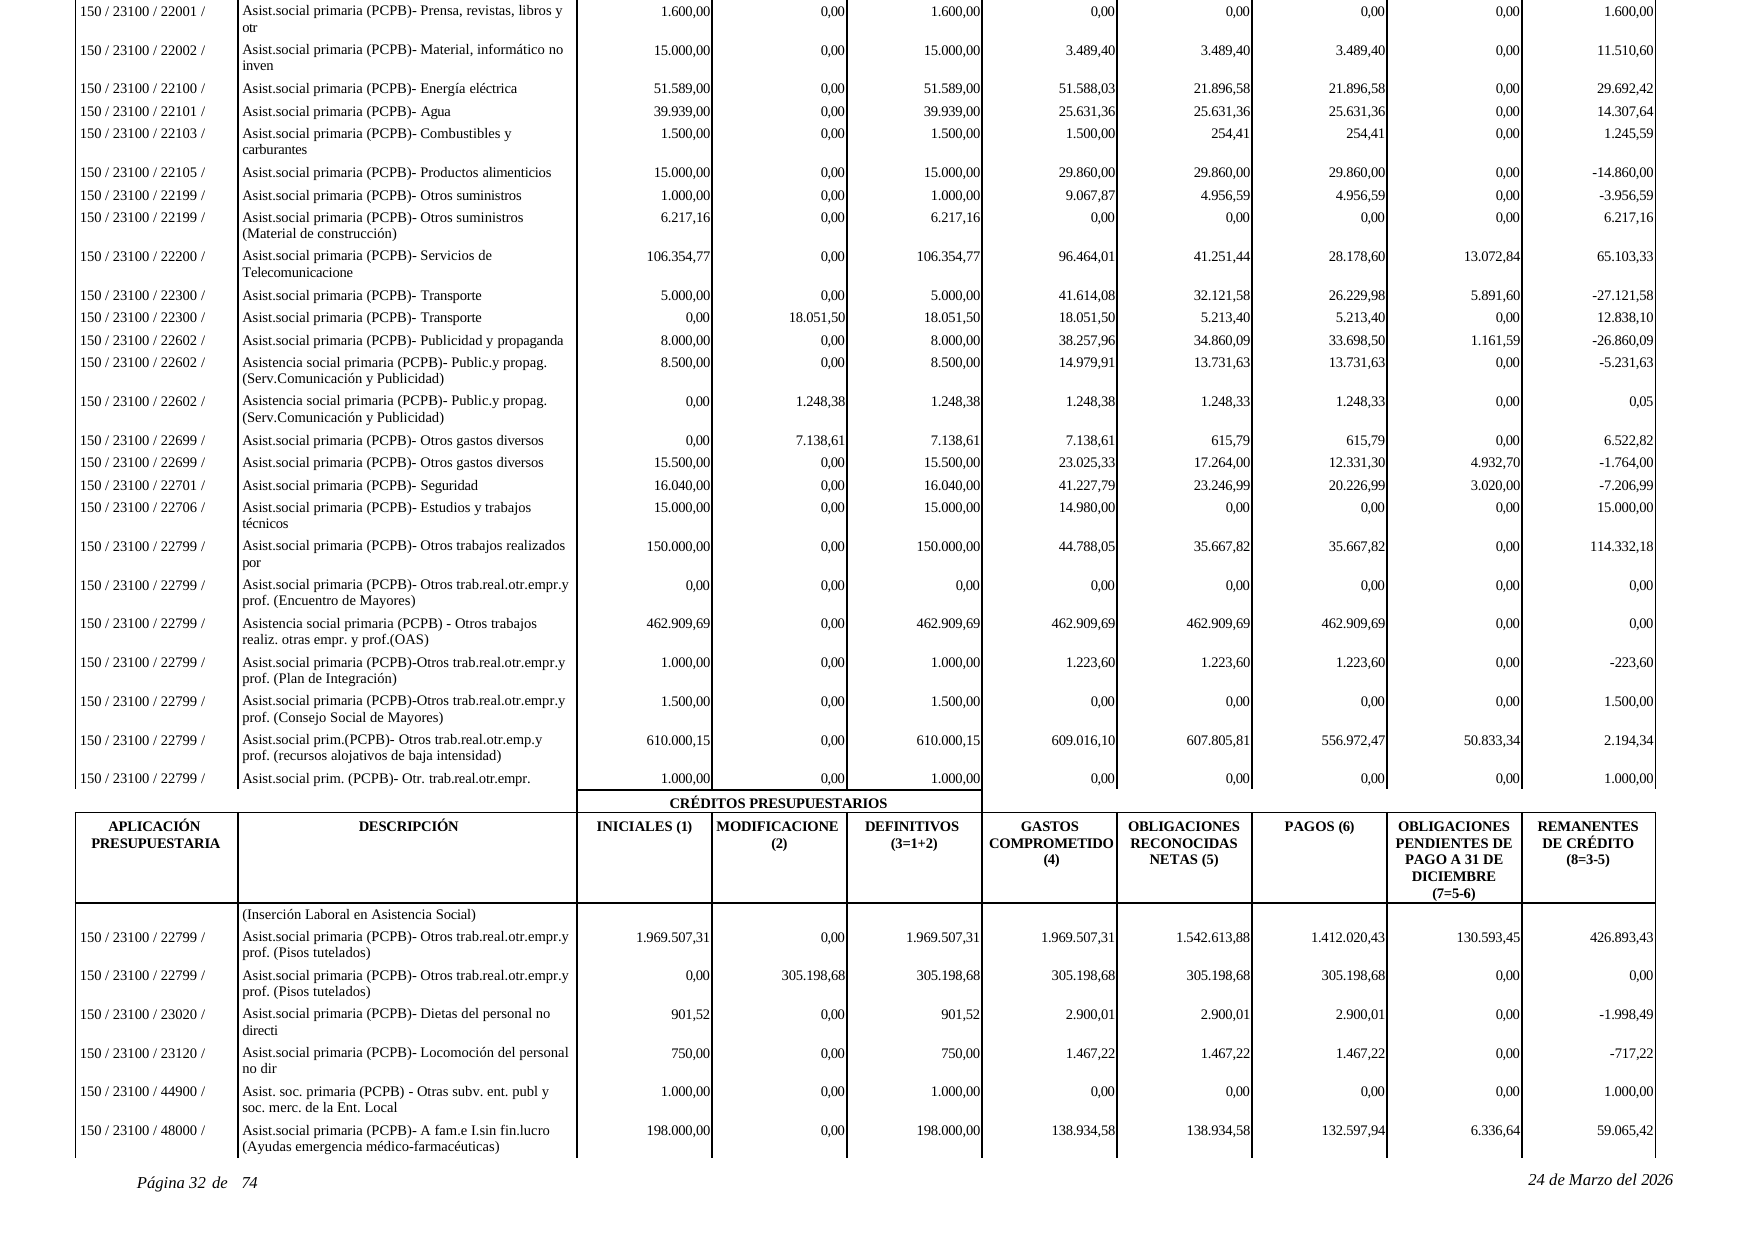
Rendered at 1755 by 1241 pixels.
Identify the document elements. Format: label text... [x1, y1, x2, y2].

table_cell 106.354,77 [578, 245, 711, 284]
table_cell 0,00 [1253, 0, 1386, 39]
table_cell 0,00 [1388, 39, 1521, 77]
table_cell 3.489,40 [983, 39, 1116, 77]
table_cell 0,00 [713, 613, 846, 651]
table_cell 0,00 [1253, 1081, 1386, 1119]
table_cell 150 / 23100 / 22701 / [76, 474, 237, 496]
table_cell 150 / 23100 / 22002 / [76, 39, 237, 77]
table_cell 150 / 23100 / 22100 / [76, 78, 237, 100]
table_cell 150 / 23100 / 22103 / [76, 123, 237, 161]
table_cell 1.223,60 [983, 651, 1116, 690]
table_cell 150 / 23100 / 22799 / [76, 690, 237, 729]
table_cell 0,00 [1118, 690, 1251, 729]
table_cell 462.909,69 [578, 613, 711, 651]
table_cell 0,05 [1523, 390, 1655, 429]
table_cell 0,00 [713, 1003, 846, 1042]
table_cell 18.051,50 [983, 306, 1116, 329]
table_cell 0,00 [1523, 965, 1655, 1003]
table_cell 6.217,16 [848, 206, 981, 245]
table_cell Asist.social primaria (PCPB)- Otros gastos diversos [239, 429, 576, 451]
table_cell 305.198,68 [713, 965, 846, 1003]
table_cell 12.331,30 [1253, 451, 1386, 474]
table_cell 610.000,15 [848, 729, 981, 767]
table_cell 21.896,58 [1253, 78, 1386, 100]
table_cell 0,00 [848, 574, 981, 612]
table_cell 0,00 [1388, 123, 1521, 161]
table_cell 1.000,00 [578, 184, 711, 206]
table_cell 462.909,69 [1253, 613, 1386, 651]
table_cell 41.614,08 [983, 284, 1116, 306]
table_cell 0,00 [713, 690, 846, 729]
table_cell 1.000,00 [578, 1081, 711, 1119]
table_cell 38.257,96 [983, 329, 1116, 351]
table_cell 0,00 [578, 965, 711, 1003]
table_cell 198.000,00 [848, 1120, 981, 1158]
table_cell 0,00 [713, 496, 846, 535]
table_cell 0,00 [1388, 768, 1521, 789]
table_cell 0,00 [713, 78, 846, 100]
table_cell 462.909,69 [848, 613, 981, 651]
table_cell 1.248,38 [713, 390, 846, 429]
table_cell 150 / 23100 / 22300 / [76, 284, 237, 306]
table_cell -7.206,99 [1523, 474, 1655, 496]
table_cell 609.016,10 [983, 729, 1116, 767]
table_cell 1.248,33 [1118, 390, 1251, 429]
table_cell 39.939,00 [578, 100, 711, 122]
table_cell 0,00 [713, 451, 846, 474]
table_cell 0,00 [713, 574, 846, 612]
table_cell 1.969.507,31 [848, 925, 981, 964]
table_cell Asist.social primaria (PCPB)- Otros gastos diversos [239, 451, 576, 474]
table_cell 0,00 [1388, 1003, 1521, 1042]
table_cell 150.000,00 [578, 535, 711, 574]
table_cell 29.692,42 [1523, 78, 1655, 100]
table_cell 0,00 [1388, 690, 1521, 729]
table_cell 0,00 [713, 245, 846, 284]
table_cell 13.731,63 [1118, 351, 1251, 390]
table_cell 0,00 [713, 206, 846, 245]
table_cell PAGOS (6) [1253, 813, 1386, 902]
table_cell 1.467,22 [1118, 1042, 1251, 1081]
table_cell 150 / 23100 / 22001 / [76, 0, 237, 39]
table_cell 41.227,79 [983, 474, 1116, 496]
table_cell 0,00 [578, 390, 711, 429]
table_cell 305.198,68 [983, 965, 1116, 1003]
table_cell 0,00 [1388, 574, 1521, 612]
table_cell 0,00 [1388, 496, 1521, 535]
table_cell 1.245,59 [1523, 123, 1655, 161]
table_cell 0,00 [1253, 690, 1386, 729]
table_cell [1253, 904, 1386, 925]
table_cell 150 / 23100 / 23020 / [76, 1003, 237, 1042]
table_cell 8.500,00 [848, 351, 981, 390]
table_cell 750,00 [578, 1042, 711, 1081]
table_cell 20.226,99 [1253, 474, 1386, 496]
table_cell 5.000,00 [578, 284, 711, 306]
table_cell 29.860,00 [1118, 161, 1251, 184]
table_cell Asist.social primaria (PCPB)- Agua [239, 100, 576, 122]
table_cell -1.998,49 [1523, 1003, 1655, 1042]
table_cell Asist.social primaria (PCPB)-Otros trab.real.otr.empr.y prof. (Plan de Integración) [239, 651, 576, 690]
table_cell 0,00 [1118, 0, 1251, 39]
table_cell Asist.social primaria (PCPB)- Otros trab.real.otr.empr.y prof. (Pisos tutelados) [239, 965, 576, 1003]
table_cell 1.600,00 [848, 0, 981, 39]
table_cell Asist.social primaria (PCPB)- Prensa, revistas, libros y otr [239, 0, 576, 39]
table_cell 615,79 [1253, 429, 1386, 451]
table_cell 25.631,36 [1253, 100, 1386, 122]
table_cell 1.248,38 [983, 390, 1116, 429]
table_cell 150 / 23100 / 22200 / [76, 245, 237, 284]
table_cell 50.833,34 [1388, 729, 1521, 767]
table_cell 1.467,22 [983, 1042, 1116, 1081]
table_cell 150 / 23100 / 22799 / [76, 768, 237, 789]
table_cell 5.891,60 [1388, 284, 1521, 306]
table_cell Asist.social primaria (PCPB)- Locomoción del personal no dir [239, 1042, 576, 1081]
table_cell Asist.social prim. (PCPB)- Otr. trab.real.otr.empr. [239, 768, 576, 789]
table_cell 305.198,68 [1253, 965, 1386, 1003]
table_cell 150 / 23100 / 22799 / [76, 574, 237, 612]
table_cell 2.194,34 [1523, 729, 1655, 767]
table_cell 7.138,61 [848, 429, 981, 451]
table_cell 0,00 [1523, 613, 1655, 651]
table_cell 8.000,00 [848, 329, 981, 351]
table_cell 16.040,00 [578, 474, 711, 496]
table_cell 1.000,00 [578, 768, 711, 789]
table_cell 254,41 [1253, 123, 1386, 161]
table_cell 12.838,10 [1523, 306, 1655, 329]
table_cell 6.217,16 [578, 206, 711, 245]
table_cell Asist.social primaria (PCPB)- Otros trab.real.otr.empr.y prof. (Pisos tutelados) [239, 925, 576, 964]
table_cell 0,00 [983, 768, 1116, 789]
table_cell 23.025,33 [983, 451, 1116, 474]
table_cell 1.969.507,31 [578, 925, 711, 964]
table_cell 750,00 [848, 1042, 981, 1081]
table_cell -717,22 [1523, 1042, 1655, 1081]
table_cell 150 / 23100 / 22799 / [76, 651, 237, 690]
table_cell 0,00 [713, 100, 846, 122]
table_cell 1.500,00 [578, 690, 711, 729]
table_cell 0,00 [713, 535, 846, 574]
table_cell 17.264,00 [1118, 451, 1251, 474]
table_cell 0,00 [1388, 100, 1521, 122]
table_cell Asist.social primaria (PCPB)- Publicidad y propaganda [239, 329, 576, 351]
table_cell 15.000,00 [848, 39, 981, 77]
table_cell 0,00 [713, 184, 846, 206]
table_cell 1.000,00 [848, 768, 981, 789]
table_cell Asist.social primaria (PCPB)-Otros trab.real.otr.empr.y prof. (Consejo Social de Mayores) [239, 690, 576, 729]
table_cell 150 / 23100 / 44900 / [76, 1081, 237, 1119]
table_cell 15.000,00 [848, 496, 981, 535]
table_cell Asist.social primaria (PCPB)- Otros suministros [239, 184, 576, 206]
table_header CRÉDITOS PRESUPUESTARIOS [578, 791, 981, 812]
table_cell 13.731,63 [1253, 351, 1386, 390]
table_cell 150 / 23100 / 22706 / [76, 496, 237, 535]
table_cell [578, 904, 711, 925]
table_cell Asist.social primaria (PCPB)- Transporte [239, 306, 576, 329]
table_cell 607.805,81 [1118, 729, 1251, 767]
table_cell 6.522,82 [1523, 429, 1655, 451]
table_cell Asist.social primaria (PCPB)- Otros suministros (Material de construcción) [239, 206, 576, 245]
table_cell 0,00 [1388, 0, 1521, 39]
table_cell -26.860,09 [1523, 329, 1655, 351]
table_cell [983, 904, 1116, 925]
table_cell 15.000,00 [1523, 496, 1655, 535]
table_cell 132.597,94 [1253, 1120, 1386, 1158]
table_cell 0,00 [578, 429, 711, 451]
table_cell 0,00 [1118, 574, 1251, 612]
table_cell 15.500,00 [848, 451, 981, 474]
table_cell 1.223,60 [1118, 651, 1251, 690]
table_cell 14.980,00 [983, 496, 1116, 535]
table_cell 0,00 [713, 39, 846, 77]
table_cell 25.631,36 [1118, 100, 1251, 122]
table_cell 8.000,00 [578, 329, 711, 351]
table_cell -223,60 [1523, 651, 1655, 690]
table_cell 150 / 23100 / 22199 / [76, 184, 237, 206]
table_cell 0,00 [1388, 965, 1521, 1003]
table_cell 615,79 [1118, 429, 1251, 451]
table_cell 0,00 [713, 1081, 846, 1119]
table_cell INICIALES (1) [578, 813, 711, 902]
table_cell 0,00 [713, 351, 846, 390]
table_cell 34.860,09 [1118, 329, 1251, 351]
table_cell 150 / 23100 / 22300 / [76, 306, 237, 329]
table_cell 0,00 [1388, 184, 1521, 206]
table_cell 901,52 [578, 1003, 711, 1042]
table_cell APLICACIÓN PRESUPUESTARIA [76, 813, 237, 902]
table_cell Asist.social primaria (PCPB)- Combustibles y carburantes [239, 123, 576, 161]
table_cell 0,00 [1388, 78, 1521, 100]
table_cell [848, 904, 981, 925]
table_cell 7.138,61 [983, 429, 1116, 451]
table_cell 96.464,01 [983, 245, 1116, 284]
table_cell 0,00 [1253, 574, 1386, 612]
table_cell 0,00 [1253, 206, 1386, 245]
table_cell 2.900,01 [1118, 1003, 1251, 1042]
table_cell 150 / 23100 / 22799 / [76, 965, 237, 1003]
table_cell 150 / 23100 / 23120 / [76, 1042, 237, 1081]
table_cell 426.893,43 [1523, 925, 1655, 964]
table_cell 150 / 23100 / 22602 / [76, 390, 237, 429]
table_cell 23.246,99 [1118, 474, 1251, 496]
table_cell (Inserción Laboral en Asistencia Social) [239, 904, 576, 925]
table_cell 35.667,82 [1118, 535, 1251, 574]
table_cell 33.698,50 [1253, 329, 1386, 351]
table_cell 4.956,59 [1253, 184, 1386, 206]
table_cell 150 / 23100 / 22199 / [76, 206, 237, 245]
table_cell 51.589,00 [848, 78, 981, 100]
table_cell 1.500,00 [578, 123, 711, 161]
table_cell 29.860,00 [983, 161, 1116, 184]
table_cell 15.000,00 [578, 161, 711, 184]
table_cell 0,00 [713, 729, 846, 767]
table_cell 305.198,68 [1118, 965, 1251, 1003]
table_cell DEFINITIVOS (3=1+2) [848, 813, 981, 902]
table_cell 150 / 23100 / 22602 / [76, 351, 237, 390]
table_cell 150 / 23100 / 22602 / [76, 329, 237, 351]
table_cell 4.932,70 [1388, 451, 1521, 474]
table_cell Asist.social primaria (PCPB)- Energía eléctrica [239, 78, 576, 100]
table_cell 14.307,64 [1523, 100, 1655, 122]
table_cell 0,00 [1388, 351, 1521, 390]
table_cell -5.231,63 [1523, 351, 1655, 390]
table_cell 0,00 [713, 1120, 846, 1158]
table_cell [1388, 904, 1521, 925]
table_cell 0,00 [983, 574, 1116, 612]
table_cell 1.248,38 [848, 390, 981, 429]
table_cell 0,00 [1388, 306, 1521, 329]
table_cell Asist.social primaria (PCPB)- Dietas del personal no directi [239, 1003, 576, 1042]
table_cell 462.909,69 [983, 613, 1116, 651]
table_cell 15.000,00 [578, 39, 711, 77]
table_cell 150 / 23100 / 22101 / [76, 100, 237, 122]
table_cell Asist.social primaria (PCPB)- A fam.e I.sin fin.lucro (Ayudas emergencia médico-farmacéuticas) [239, 1120, 576, 1158]
table_cell 13.072,84 [1388, 245, 1521, 284]
table_cell 138.934,58 [983, 1120, 1116, 1158]
table_cell 0,00 [1388, 613, 1521, 651]
table_cell 0,00 [1388, 1081, 1521, 1119]
table_cell 1.500,00 [1523, 690, 1655, 729]
table_cell 0,00 [1388, 206, 1521, 245]
table_cell 2.900,01 [1253, 1003, 1386, 1042]
table_cell 1.412.020,43 [1253, 925, 1386, 964]
table_cell 0,00 [1388, 535, 1521, 574]
table_cell 114.332,18 [1523, 535, 1655, 574]
table_cell 1.161,59 [1388, 329, 1521, 351]
table_cell [76, 904, 237, 925]
table_cell 0,00 [1388, 161, 1521, 184]
table_cell 138.934,58 [1118, 1120, 1251, 1158]
table_cell 15.000,00 [578, 496, 711, 535]
table_cell Asist.social primaria (PCPB)- Servicios de Telecomunicacione [239, 245, 576, 284]
table_cell 1.000,00 [848, 1081, 981, 1119]
table_cell 1.000,00 [1523, 1081, 1655, 1119]
table_cell 462.909,69 [1118, 613, 1251, 651]
table_cell 28.178,60 [1253, 245, 1386, 284]
table_cell 11.510,60 [1523, 39, 1655, 77]
table_cell 0,00 [713, 329, 846, 351]
table_header [75, 789, 576, 812]
table_cell 1.500,00 [983, 123, 1116, 161]
table_cell 0,00 [713, 161, 846, 184]
table_cell OBLIGACIONES PENDIENTES DE PAGO A 31 DE DICIEMBRE (7=5-6) [1388, 813, 1521, 902]
table_cell 26.229,98 [1253, 284, 1386, 306]
table_cell GASTOS COMPROMETIDO (4) [983, 813, 1116, 902]
table_cell Asistencia social primaria (PCPB)- Public.y propag. (Serv.Comunicación y Publicidad) [239, 351, 576, 390]
table_cell REMANENTES DE CRÉDITO (8=3-5) [1523, 813, 1655, 902]
table_cell 0,00 [713, 284, 846, 306]
table_cell 0,00 [713, 768, 846, 789]
table_cell 0,00 [578, 306, 711, 329]
table_cell 0,00 [983, 0, 1116, 39]
table_cell 0,00 [1523, 574, 1655, 612]
table_cell 1.600,00 [1523, 0, 1655, 39]
table_cell 0,00 [1388, 651, 1521, 690]
table_cell 150 / 23100 / 22105 / [76, 161, 237, 184]
table_cell 198.000,00 [578, 1120, 711, 1158]
table_cell Asist.social primaria (PCPB)- Transporte [239, 284, 576, 306]
table_cell 150 / 23100 / 48000 / [76, 1120, 237, 1158]
table_cell 0,00 [713, 123, 846, 161]
table_cell 3.020,00 [1388, 474, 1521, 496]
table_cell -14.860,00 [1523, 161, 1655, 184]
table_cell 21.896,58 [1118, 78, 1251, 100]
table_cell 39.939,00 [848, 100, 981, 122]
table_cell 556.972,47 [1253, 729, 1386, 767]
table_cell 5.000,00 [848, 284, 981, 306]
table_cell 5.213,40 [1118, 306, 1251, 329]
table_cell 1.000,00 [1523, 768, 1655, 789]
table_cell 0,00 [713, 651, 846, 690]
table_cell 150.000,00 [848, 535, 981, 574]
table_cell 25.631,36 [983, 100, 1116, 122]
table_cell 150 / 23100 / 22799 / [76, 729, 237, 767]
table_cell [1118, 904, 1251, 925]
table_cell 3.489,40 [1118, 39, 1251, 77]
table_cell 16.040,00 [848, 474, 981, 496]
table_cell 3.489,40 [1253, 39, 1386, 77]
table_cell 0,00 [1118, 206, 1251, 245]
table_cell 1.600,00 [578, 0, 711, 39]
table_cell 15.500,00 [578, 451, 711, 474]
table_cell 0,00 [983, 1081, 1116, 1119]
table_cell 35.667,82 [1253, 535, 1386, 574]
table_cell 1.000,00 [578, 651, 711, 690]
table_cell Asist.social primaria (PCPB)- Otros trabajos realizados por [239, 535, 576, 574]
table_cell 4.956,59 [1118, 184, 1251, 206]
table_cell 150 / 23100 / 22699 / [76, 429, 237, 451]
table_cell 1.000,00 [848, 184, 981, 206]
table_cell DESCRIPCIÓN [239, 813, 576, 902]
table_cell Asist.social primaria (PCPB)- Material, informático no inven [239, 39, 576, 77]
table_cell 1.500,00 [848, 690, 981, 729]
table_cell -1.764,00 [1523, 451, 1655, 474]
table_cell Asist.social primaria (PCPB)- Estudios y trabajos técnicos [239, 496, 576, 535]
table_cell [1523, 904, 1655, 925]
table_cell 6.217,16 [1523, 206, 1655, 245]
table_cell 0,00 [983, 690, 1116, 729]
table_cell 1.223,60 [1253, 651, 1386, 690]
table_cell 59.065,42 [1523, 1120, 1655, 1158]
table_cell MODIFICACIONE (2) [713, 813, 846, 902]
table_cell 1.969.507,31 [983, 925, 1116, 964]
table_cell 51.588,03 [983, 78, 1116, 100]
table_cell 9.067,87 [983, 184, 1116, 206]
table_cell 150 / 23100 / 22799 / [76, 925, 237, 964]
table_cell Asist.social primaria (PCPB)- Productos alimenticios [239, 161, 576, 184]
table_cell [713, 904, 846, 925]
table_cell 8.500,00 [578, 351, 711, 390]
table_cell 0,00 [1253, 768, 1386, 789]
table_cell 7.138,61 [713, 429, 846, 451]
table_cell Asistencia social primaria (PCPB)- Public.y propag. (Serv.Comunicación y Publicidad) [239, 390, 576, 429]
table_cell -3.956,59 [1523, 184, 1655, 206]
table_cell 41.251,44 [1118, 245, 1251, 284]
table_cell 150 / 23100 / 22799 / [76, 535, 237, 574]
table_cell 0,00 [1118, 768, 1251, 789]
table_cell 0,00 [1118, 1081, 1251, 1119]
table_cell 1.500,00 [848, 123, 981, 161]
table_cell Asistencia social primaria (PCPB) - Otros trabajos realiz. otras empr. y prof.(OAS) [239, 613, 576, 651]
table_cell 0,00 [713, 1042, 846, 1081]
table_cell 32.121,58 [1118, 284, 1251, 306]
table_cell Asist.social primaria (PCPB)- Seguridad [239, 474, 576, 496]
table_cell 150 / 23100 / 22699 / [76, 451, 237, 474]
table_cell 0,00 [1388, 429, 1521, 451]
table_cell 15.000,00 [848, 161, 981, 184]
table_cell -27.121,58 [1523, 284, 1655, 306]
table_cell 901,52 [848, 1003, 981, 1042]
table_cell 305.198,68 [848, 965, 981, 1003]
table_cell 51.589,00 [578, 78, 711, 100]
table_cell 1.000,00 [848, 651, 981, 690]
table_cell 0,00 [983, 206, 1116, 245]
table_cell 1.248,33 [1253, 390, 1386, 429]
table_cell 14.979,91 [983, 351, 1116, 390]
table_cell 18.051,50 [848, 306, 981, 329]
table_cell 0,00 [713, 925, 846, 964]
table_cell 0,00 [1118, 496, 1251, 535]
table_cell 130.593,45 [1388, 925, 1521, 964]
table_cell Asist.social primaria (PCPB)- Otros trab.real.otr.empr.y prof. (Encuentro de Mayores) [239, 574, 576, 612]
table_cell 29.860,00 [1253, 161, 1386, 184]
table_cell 0,00 [1253, 496, 1386, 535]
table_cell 0,00 [713, 474, 846, 496]
table_cell Asist. soc. primaria (PCPB) - Otras subv. ent. publ y soc. merc. de la Ent. Local [239, 1081, 576, 1119]
table_cell 254,41 [1118, 123, 1251, 161]
table_cell 0,00 [713, 0, 846, 39]
table_cell 0,00 [1388, 1042, 1521, 1081]
table_cell 1.542.613,88 [1118, 925, 1251, 964]
table_header [983, 789, 1655, 812]
table_cell 2.900,01 [983, 1003, 1116, 1042]
table_cell 1.467,22 [1253, 1042, 1386, 1081]
table_cell 5.213,40 [1253, 306, 1386, 329]
table_cell 610.000,15 [578, 729, 711, 767]
table_cell 0,00 [1388, 390, 1521, 429]
table_cell 106.354,77 [848, 245, 981, 284]
table_cell 150 / 23100 / 22799 / [76, 613, 237, 651]
table_cell 18.051,50 [713, 306, 846, 329]
table_cell 44.788,05 [983, 535, 1116, 574]
table_cell OBLIGACIONES RECONOCIDAS NETAS (5) [1118, 813, 1251, 902]
table_cell 0,00 [578, 574, 711, 612]
table_cell 6.336,64 [1388, 1120, 1521, 1158]
table_cell 65.103,33 [1523, 245, 1655, 284]
table_cell Asist.social prim.(PCPB)- Otros trab.real.otr.emp.y prof. (recursos alojativos de baja intensidad) [239, 729, 576, 767]
